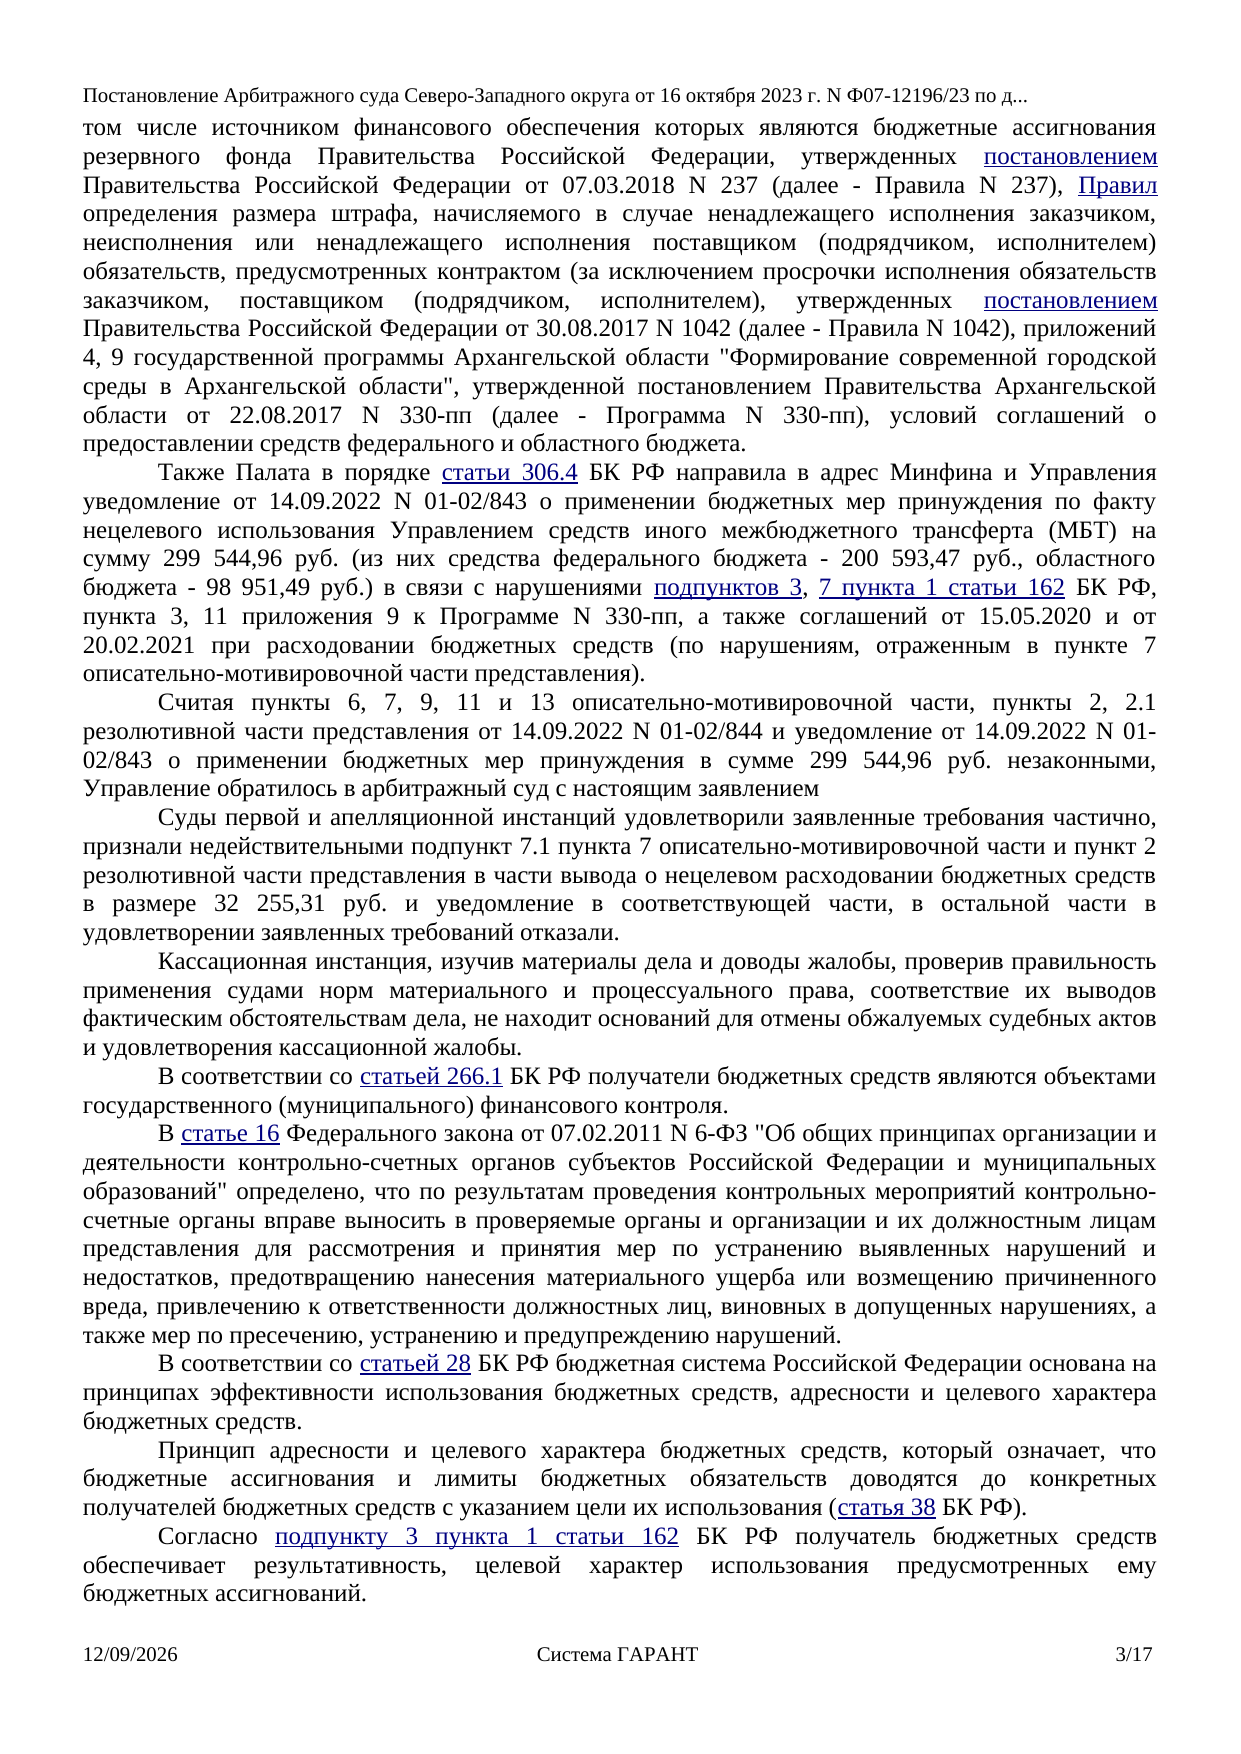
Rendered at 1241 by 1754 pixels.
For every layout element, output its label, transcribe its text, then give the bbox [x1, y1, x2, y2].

text том числе источником финансового обеспечения которых являются бюджетные ассигнования резервного фонда Правительства Российской Федерации, утвержденных постановлением Правительства Российской Федерации от 07.03.2018 N 237 (далее - Правила N 237), Правил определения размера штрафа, начисляемого в случае ненадлежащего исполнения заказчиком, неисполнения или ненадлежащего исполнения поставщиком (подрядчиком, исполнителем) обязательств, предусмотренных контрактом (за исключением просрочки исполнения обязательств заказчиком, поставщиком (подрядчиком, исполнителем), утвержденных постановлением Правительства Российской Федерации от 30.08.2017 N 1042 (далее - Правила N 1042), приложений 4, 9 государственной программы Архангельской области "Формирование современной городской среды в Архангельской области", утвержденной постановлением Правительства Архангельской области от 22.08.2017 N 330-пп (далее - Программа N 330-пп), условий соглашений о предоставлении средств федерального и областного бюджета. [83, 112, 1157, 457]
text Согласно подпункту 3 пункта 1 статьи 162 БК РФ получатель бюджетных средств обеспечивает результативность, целевой характер использования предусмотренных ему бюджетных ассигнований. [83, 1521, 1157, 1607]
text В соответствии со статьей 28 БК РФ бюджетная система Российской Федерации основана на принципах эффективности использования бюджетных средств, адресности и целевого характера бюджетных средств. [83, 1348, 1157, 1435]
text Суды первой и апелляционной инстанций удовлетворили заявленные требования частично, признали недействительными подпункт 7.1 пункта 7 описательно-мотивировочной части и пункт 2 резолютивной части представления в части вывода о нецелевом расходовании бюджетных средств в размере 32 255,31 руб. и уведомление в соответствующей части, в остальной части в удовлетворении заявленных требований отказали. [83, 802, 1157, 946]
text Считая пункты 6, 7, 9, 11 и 13 описательно-мотивировочной части, пункты 2, 2.1 резолютивной части представления от 14.09.2022 N 01-02/844 и уведомление от 14.09.2022 N 01-02/843 о применении бюджетных мер принуждения в сумме 299 544,96 руб. незаконными, Управление обратилось в арбитражный суд с настоящим заявлением [83, 687, 1157, 802]
text Принцип адресности и целевого характера бюджетных средств, который означает, что бюджетные ассигнования и лимиты бюджетных обязательств доводятся до конкретных получателей бюджетных средств с указанием цели их использования (статья 38 БК РФ). [83, 1435, 1157, 1521]
text В соответствии со статьей 266.1 БК РФ получатели бюджетных средств являются объектами государственного (муниципального) финансового контроля. [83, 1061, 1157, 1118]
text Кассационная инстанция, изучив материалы дела и доводы жалобы, проверив правильность применения судами норм материального и процессуального права, соответствие их выводов фактическим обстоятельствам дела, не находит оснований для отмены обжалуемых судебных актов и удовлетворения кассационной жалобы. [83, 946, 1157, 1061]
text Также Палата в порядке статьи 306.4 БК РФ направила в адрес Минфина и Управления уведомление от 14.09.2022 N 01-02/843 о применении бюджетных мер принуждения по факту нецелевого использования Управлением средств иного межбюджетного трансферта (МБТ) на сумму 299 544,96 руб. (из них средства федерального бюджета - 200 593,47 руб., областного бюджета - 98 951,49 руб.) в связи с нарушениями подпунктов 3, 7 пункта 1 статьи 162 БК РФ, пункта 3, 11 приложения 9 к Программе N 330-пп, а также соглашений от 15.05.2020 и от 20.02.2021 при расходовании бюджетных средств (по нарушениям, отраженным в пункте 7 описательно-мотивировочной части представления). [83, 457, 1157, 687]
text В статье 16 Федерального закона от 07.02.2011 N 6-ФЗ "Об общих принципах организации и деятельности контрольно-счетных органов субъектов Российской Федерации и муниципальных образований" определено, что по результатам проведения контрольных мероприятий контрольно-счетные органы вправе выносить в проверяемые органы и организации и их должностным лицам представления для рассмотрения и принятия мер по устранению выявленных нарушений и недостатков, предотвращению нанесения материального ущерба или возмещению причиненного вреда, привлечению к ответственности должностных лиц, виновных в допущенных нарушениях, а также мер по пресечению, устранению и предупреждению нарушений. [83, 1118, 1157, 1348]
